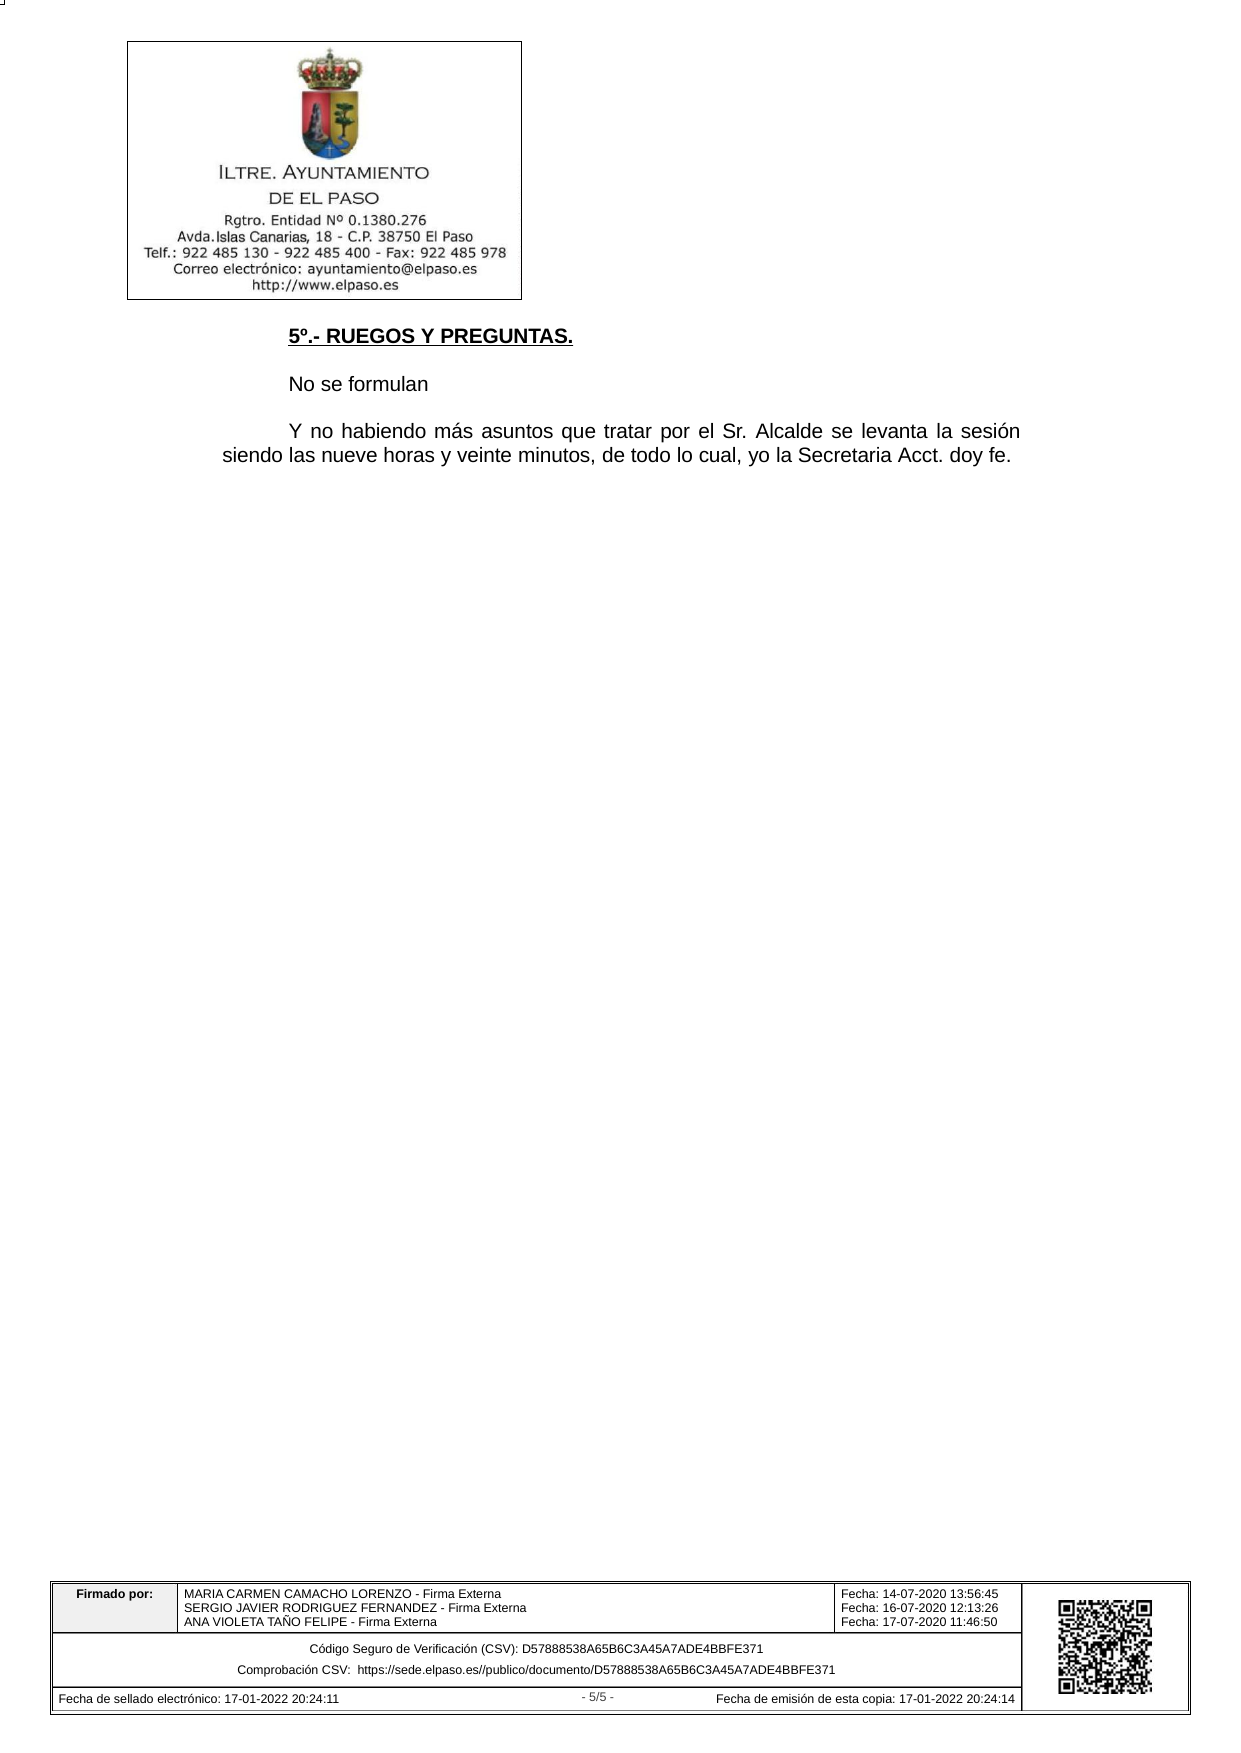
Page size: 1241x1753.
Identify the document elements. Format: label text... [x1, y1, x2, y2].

text - 5/5 - [581, 1691, 633, 1705]
text siendo las nueve horas y veinte minutos, de todo lo cual, yo la Secretaria Acct. doy fe. [222, 444, 1044, 467]
text No se formulan [288, 373, 453, 396]
text Fecha: 17-07-2020 11:46:50 [841, 1615, 1022, 1629]
text Y no habiendo más asuntos que tratar por el Sr. Alcalde se levanta la sesión [288, 420, 1044, 443]
text Fecha de emisión de esta copia: 17-01-2022 20:24:14 [716, 1692, 1040, 1706]
text MARIA CARMEN CAMACHO LORENZO - Firma Externa [184, 1587, 553, 1601]
text Comprobación CSV: https://sede.elpaso.es//publico/documento/D57888538A65B6C3A45A7ADE4BBFE371 [237, 1663, 862, 1677]
text SERGIO JAVIER RODRIGUEZ FERNANDEZ - Firma Externa [184, 1601, 553, 1615]
text Código Seguro de Verificación (CSV): D57888538A65B6C3A45A7ADE4BBFE371 [309, 1642, 862, 1656]
picture [51, 1582, 1190, 1714]
text ANA VIOLETA TAÑO FELIPE - Firma Externa [184, 1615, 553, 1629]
picture [128, 42, 521, 299]
text Fecha: 14-07-2020 13:56:45 [841, 1587, 1022, 1601]
text Fecha: 16-07-2020 12:13:26 [841, 1601, 1022, 1615]
text Firmado por: [76, 1587, 172, 1601]
text 5º.- RUEGOS Y PREGUNTAS. [288, 325, 600, 348]
text Fecha de sellado electrónico: 17-01-2022 20:24:11 [58, 1692, 365, 1706]
